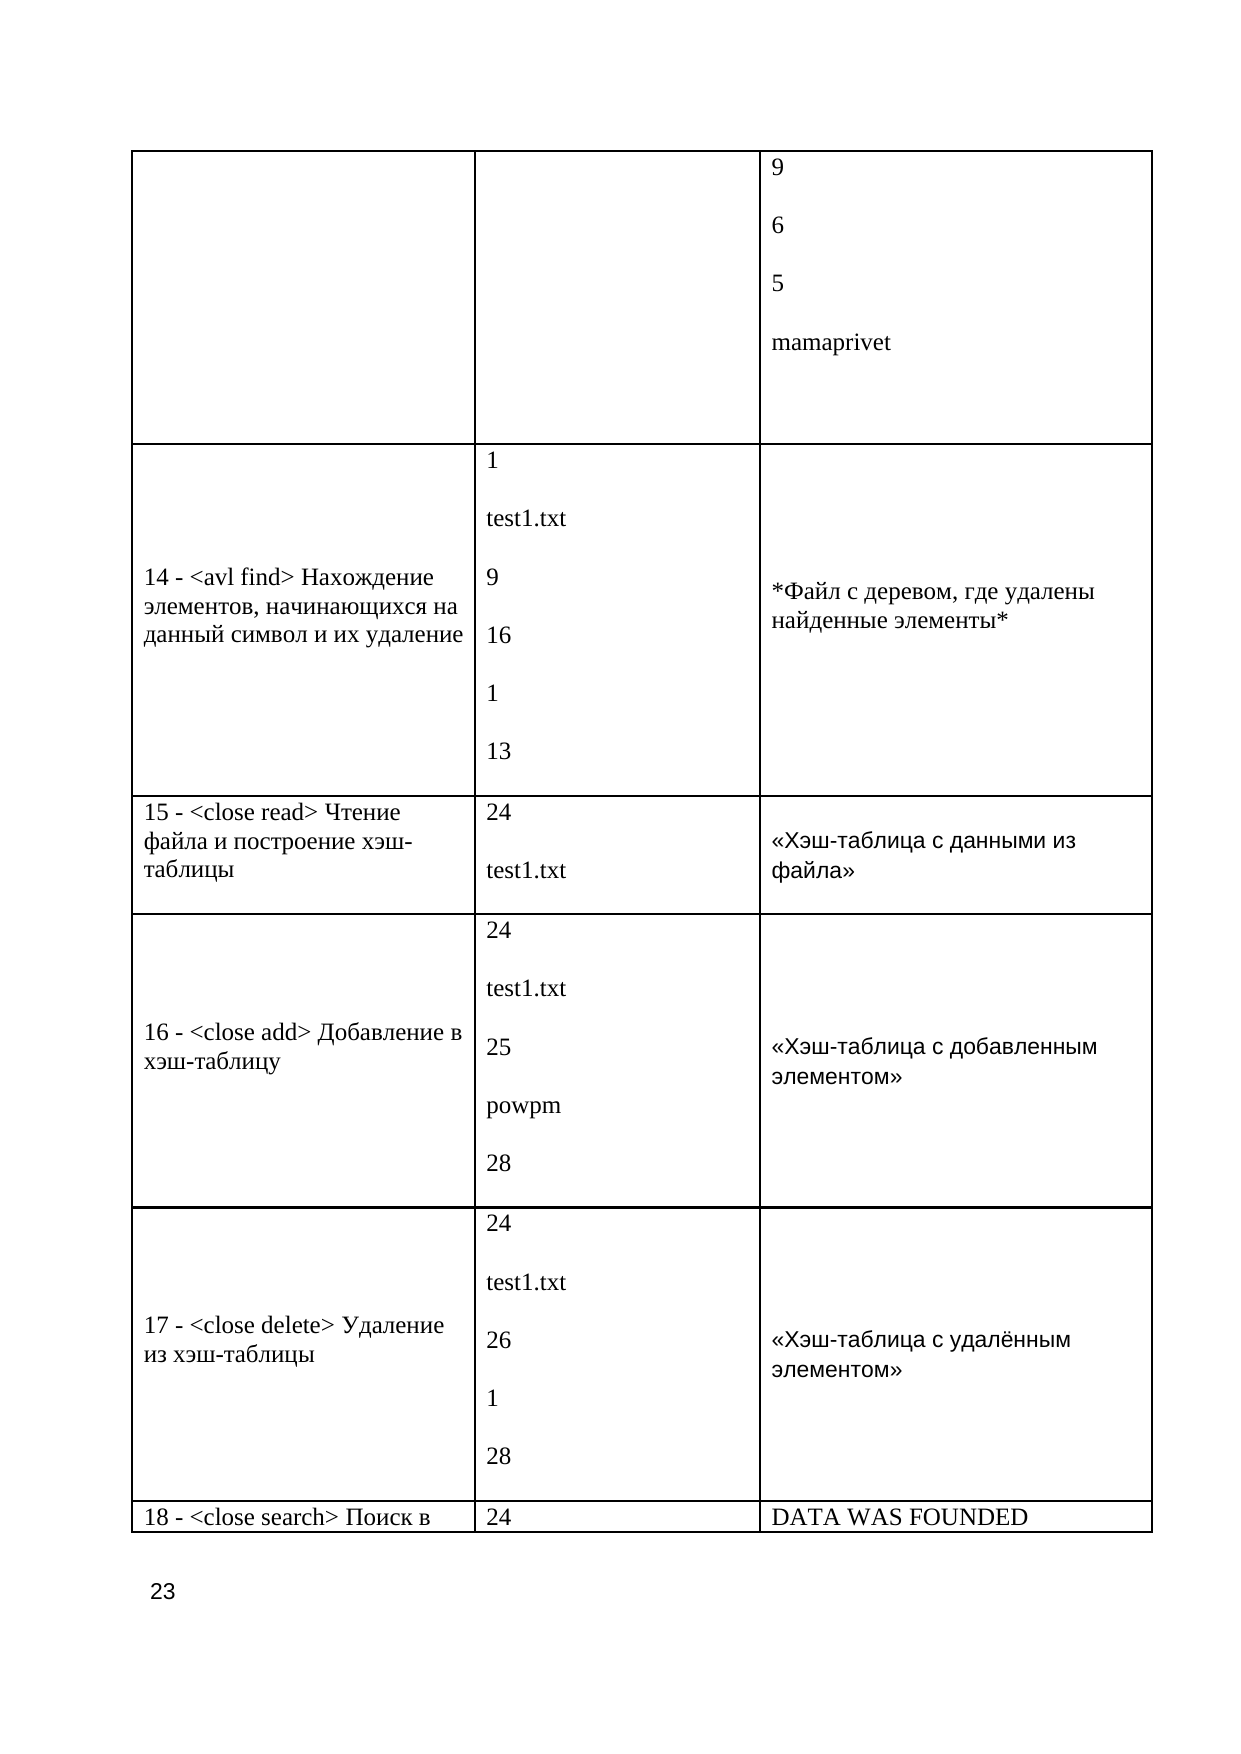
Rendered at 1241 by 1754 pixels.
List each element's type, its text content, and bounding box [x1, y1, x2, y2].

table_cell 24 test1.txt 26 1 28 [476, 1209, 759, 1500]
table_cell 14 - <avl find> Нахождение элементов, начинающихся на данный символ и их удаление [133, 445, 474, 795]
table_cell 16 - <close add> Добавление в хэш-таблицу [133, 915, 474, 1206]
table_cell 24 test1.txt [476, 797, 759, 913]
table_cell 18 - <close search> Поиск в [133, 1502, 474, 1531]
table_cell 1 test1.txt 9 16 1 13 [476, 445, 759, 795]
table_cell 24 test1.txt 25 powpm 28 [476, 915, 759, 1206]
table_cell [476, 152, 759, 443]
table_cell [133, 152, 474, 443]
table_cell «Хэш-таблица с данными из файла» [761, 797, 1151, 913]
table_cell 24 [476, 1502, 759, 1531]
table_cell 17 - <close delete> Удаление из хэш-таблицы [133, 1209, 474, 1500]
table_cell *Файл с деревом, где удалены найденные элементы* [761, 445, 1151, 795]
table_cell 9 6 5 mamaprivet [761, 152, 1151, 443]
table_cell «Хэш-таблица с добавленным элементом» [761, 915, 1151, 1206]
table_cell 15 - <close read> Чтение файла и построение хэш-таблицы [133, 797, 474, 913]
table_cell DATA WAS FOUNDED [761, 1502, 1151, 1531]
table_cell «Хэш-таблица с удалённым элементом» [761, 1209, 1151, 1500]
